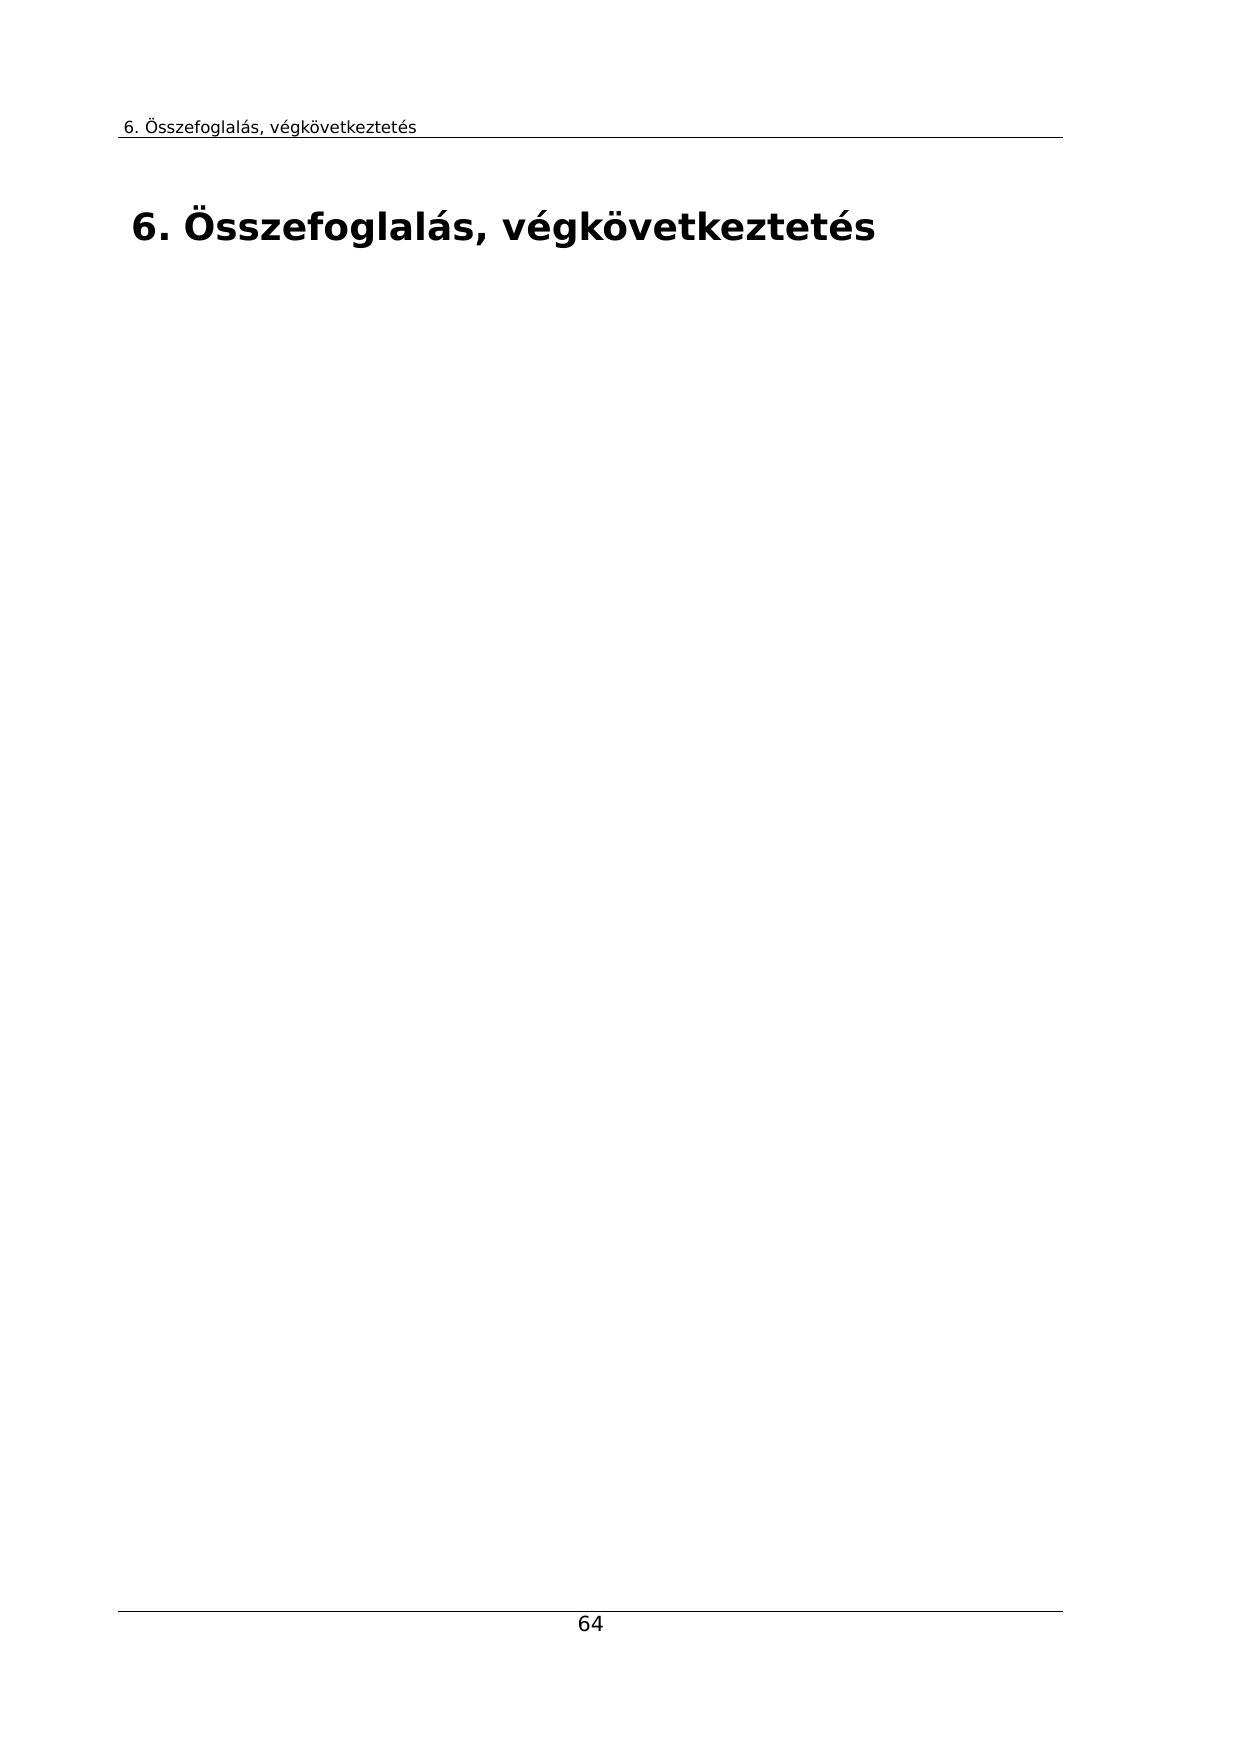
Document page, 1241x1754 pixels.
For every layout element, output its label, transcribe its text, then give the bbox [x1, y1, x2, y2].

subtitle Összefoglalás, végkövetkeztetés [118, 205, 1063, 249]
